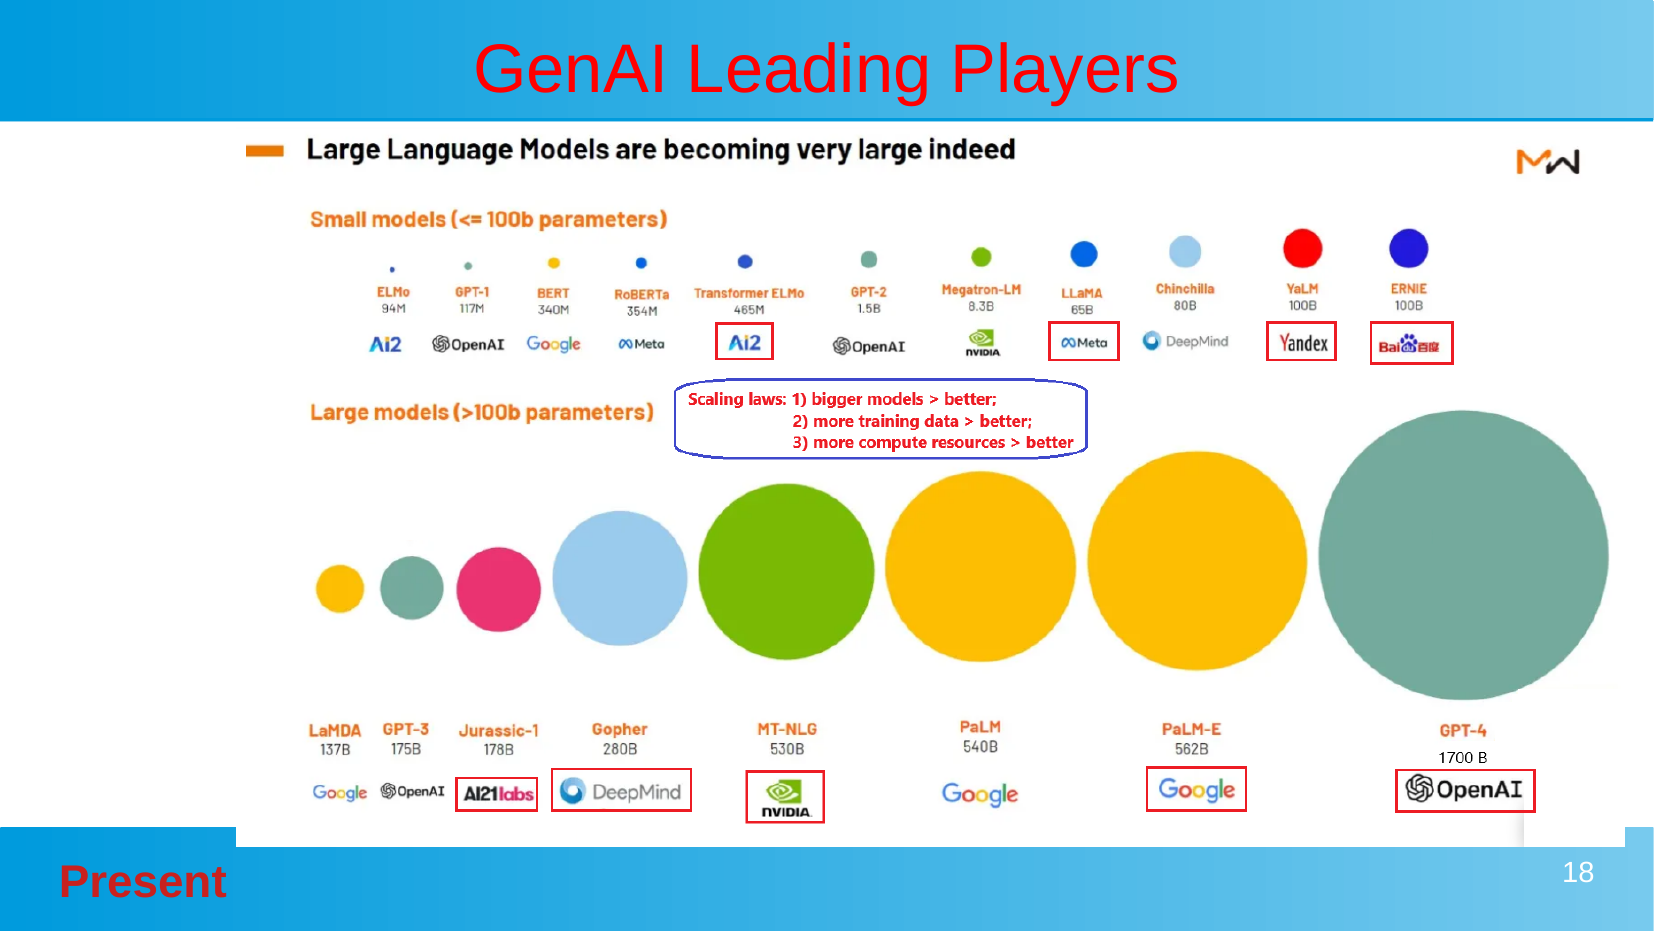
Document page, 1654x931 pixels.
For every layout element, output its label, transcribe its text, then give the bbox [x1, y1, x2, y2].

picture [236, 127, 1625, 847]
title GenAI Leading Players [59, 29, 1595, 108]
